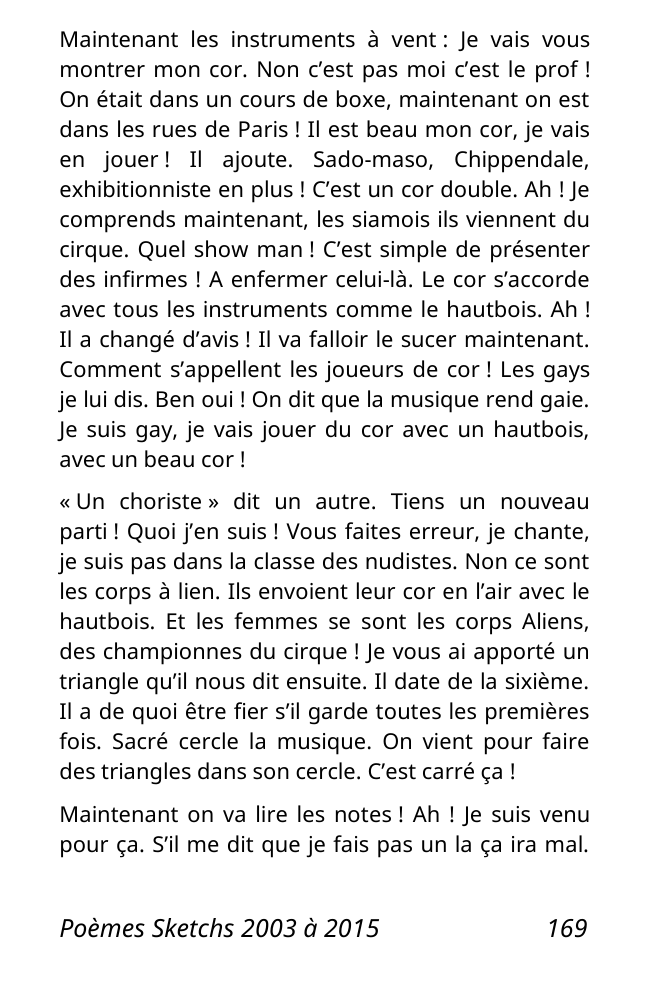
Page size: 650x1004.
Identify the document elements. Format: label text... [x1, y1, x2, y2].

text « Un choriste » dit un autre. Tiens un nouveau parti ! Quoi j’en suis ! Vous faites erreur, je chante, je suis pas dans la classe des nudistes. Non ce sont les corps à lien. Ils envoient leur cor en l’air avec le hautbois. Et les femmes se sont les corps Aliens, des championnes du cirque ! Je vous ai apporté un triangle qu’il nous dit ensuite. Il date de la sixième. Il a de quoi être fier s’il garde toutes les premières fois. Sacré cercle la musique. On vient pour faire des triangles dans son cercle. C’est carré ça ! [59, 486, 591, 786]
text Maintenant les instruments à vent : Je vais vous montrer mon cor. Non c’est pas moi c’est le prof ! On était dans un cours de boxe, maintenant on est dans les rues de Paris ! Il est beau mon cor, je vais en jouer ! Il ajoute. Sado-maso, Chippendale, exhibitionniste en plus ! C’est un cor double. Ah ! Je comprends maintenant, les siamois ils viennent du cirque. Quel show man ! C’est simple de présenter des infirmes ! A enfermer celui-là. Le cor s’accorde avec tous les instruments comme le hautbois. Ah ! Il a changé d’avis ! Il va falloir le sucer maintenant. Comment s’appellent les joueurs de cor ! Les gays je lui dis. Ben oui ! On dit que la musique rend gaie. Je suis gay, je vais jouer du cor avec un hautbois, avec un beau cor ! [59, 24, 591, 474]
text Maintenant on va lire les notes ! Ah ! Je suis venu pour ça. S’il me dit que je fais pas un la ça ira mal. [59, 799, 591, 859]
